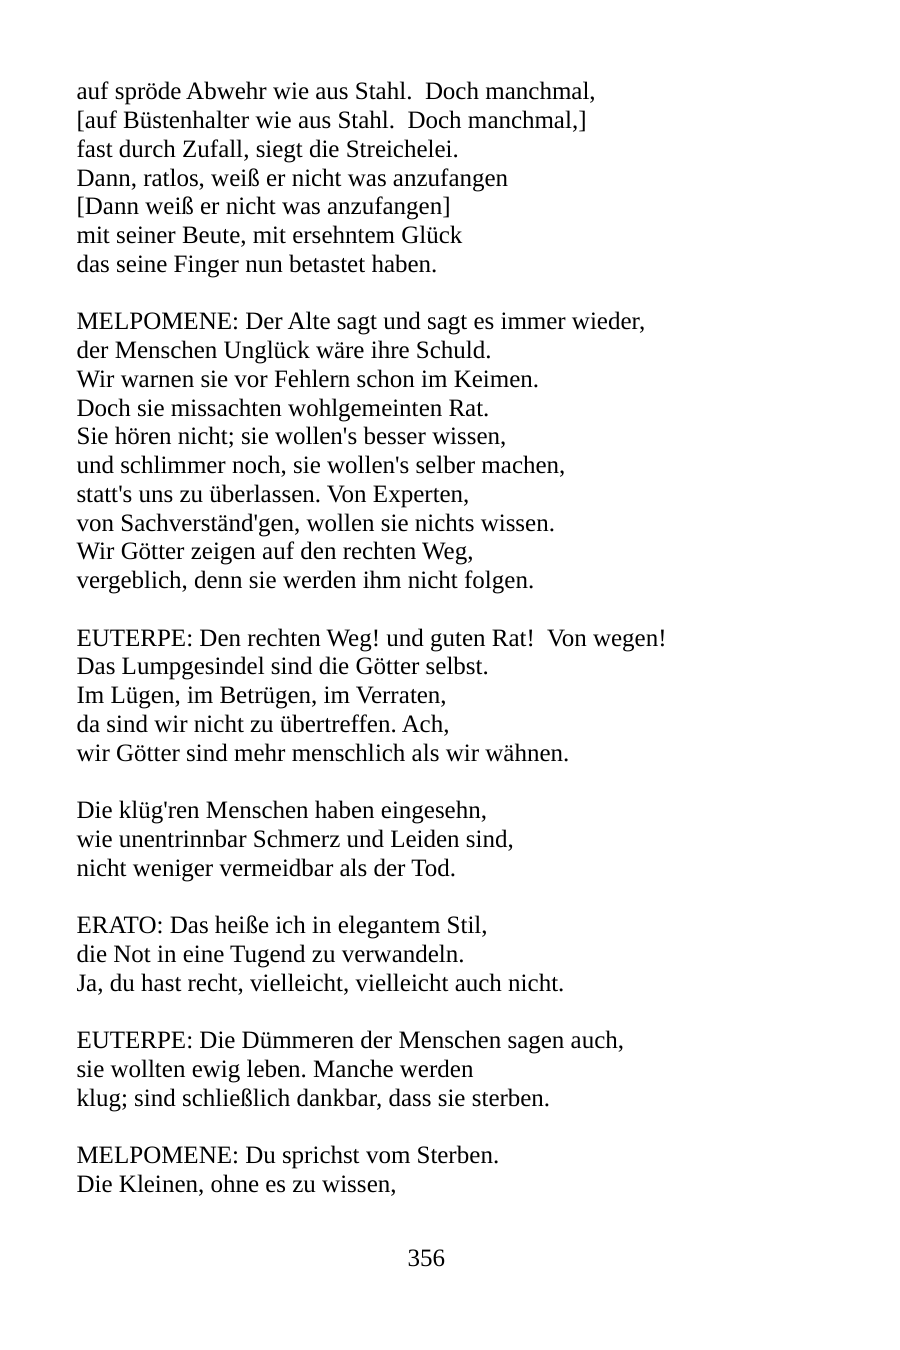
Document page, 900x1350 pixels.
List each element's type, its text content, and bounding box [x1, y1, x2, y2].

text sie wollten ewig leben. Manche werden [76, 1054, 776, 1083]
text MELPOMENE: Du sprichst vom Sterben. [76, 1140, 776, 1169]
text MELPOMENE: Der Alte sagt und sagt es immer wieder, [76, 306, 776, 335]
text statt's uns zu überlassen. Von Experten, [76, 479, 776, 508]
text Dann, ratlos, weiß er nicht was anzufangen [76, 163, 776, 191]
text EUTERPE: Den rechten Weg! und guten Rat! Von wegen! [76, 623, 776, 651]
text EUTERPE: Die Dümmeren der Menschen sagen auch, [76, 1025, 776, 1054]
text wie unentrinnbar Schmerz und Leiden sind, [76, 824, 776, 853]
text nicht weniger vermeidbar als der Tod. [76, 853, 776, 881]
text Sie hören nicht; sie wollen's besser wissen, [76, 421, 776, 450]
text Die Kleinen, ohne es zu wissen, [76, 1169, 776, 1198]
text die Not in eine Tugend zu verwandeln. [76, 939, 776, 968]
text und schlimmer noch, sie wollen's selber machen, [76, 450, 776, 479]
text das seine Finger nun betastet haben. [76, 249, 776, 278]
text auf spröde Abwehr wie aus Stahl. Doch manchmal, [76, 76, 776, 105]
text Das Lumpgesindel sind die Götter selbst. [76, 651, 776, 680]
text vergeblich, denn sie werden ihm nicht folgen. [76, 565, 776, 594]
text Wir Götter zeigen auf den rechten Weg, [76, 536, 776, 565]
text [Dann weiß er nicht was anzufangen] [76, 191, 776, 220]
text Im Lügen, im Betrügen, im Verraten, [76, 680, 776, 709]
text von Sachverständ'gen, wollen sie nichts wissen. [76, 508, 776, 536]
text Die klüg'ren Menschen haben eingesehn, [76, 795, 776, 824]
text da sind wir nicht zu übertreffen. Ach, [76, 709, 776, 738]
text ERATO: Das heiße ich in elegantem Stil, [76, 910, 776, 939]
text der Menschen Unglück wäre ihre Schuld. [76, 335, 776, 364]
text mit seiner Beute, mit ersehntem Glück [76, 220, 776, 249]
text Ja, du hast recht, vielleicht, vielleicht auch nicht. [76, 968, 776, 996]
text wir Götter sind mehr menschlich als wir wähnen. [76, 738, 776, 766]
text Wir warnen sie vor Fehlern schon im Keimen. [76, 364, 776, 393]
text [auf Büstenhalter wie aus Stahl. Doch manchmal,] [76, 105, 776, 134]
text klug; sind schließlich dankbar, dass sie sterben. [76, 1083, 776, 1111]
text Doch sie missachten wohlgemeinten Rat. [76, 393, 776, 421]
text fast durch Zufall, siegt die Streichelei. [76, 134, 776, 163]
